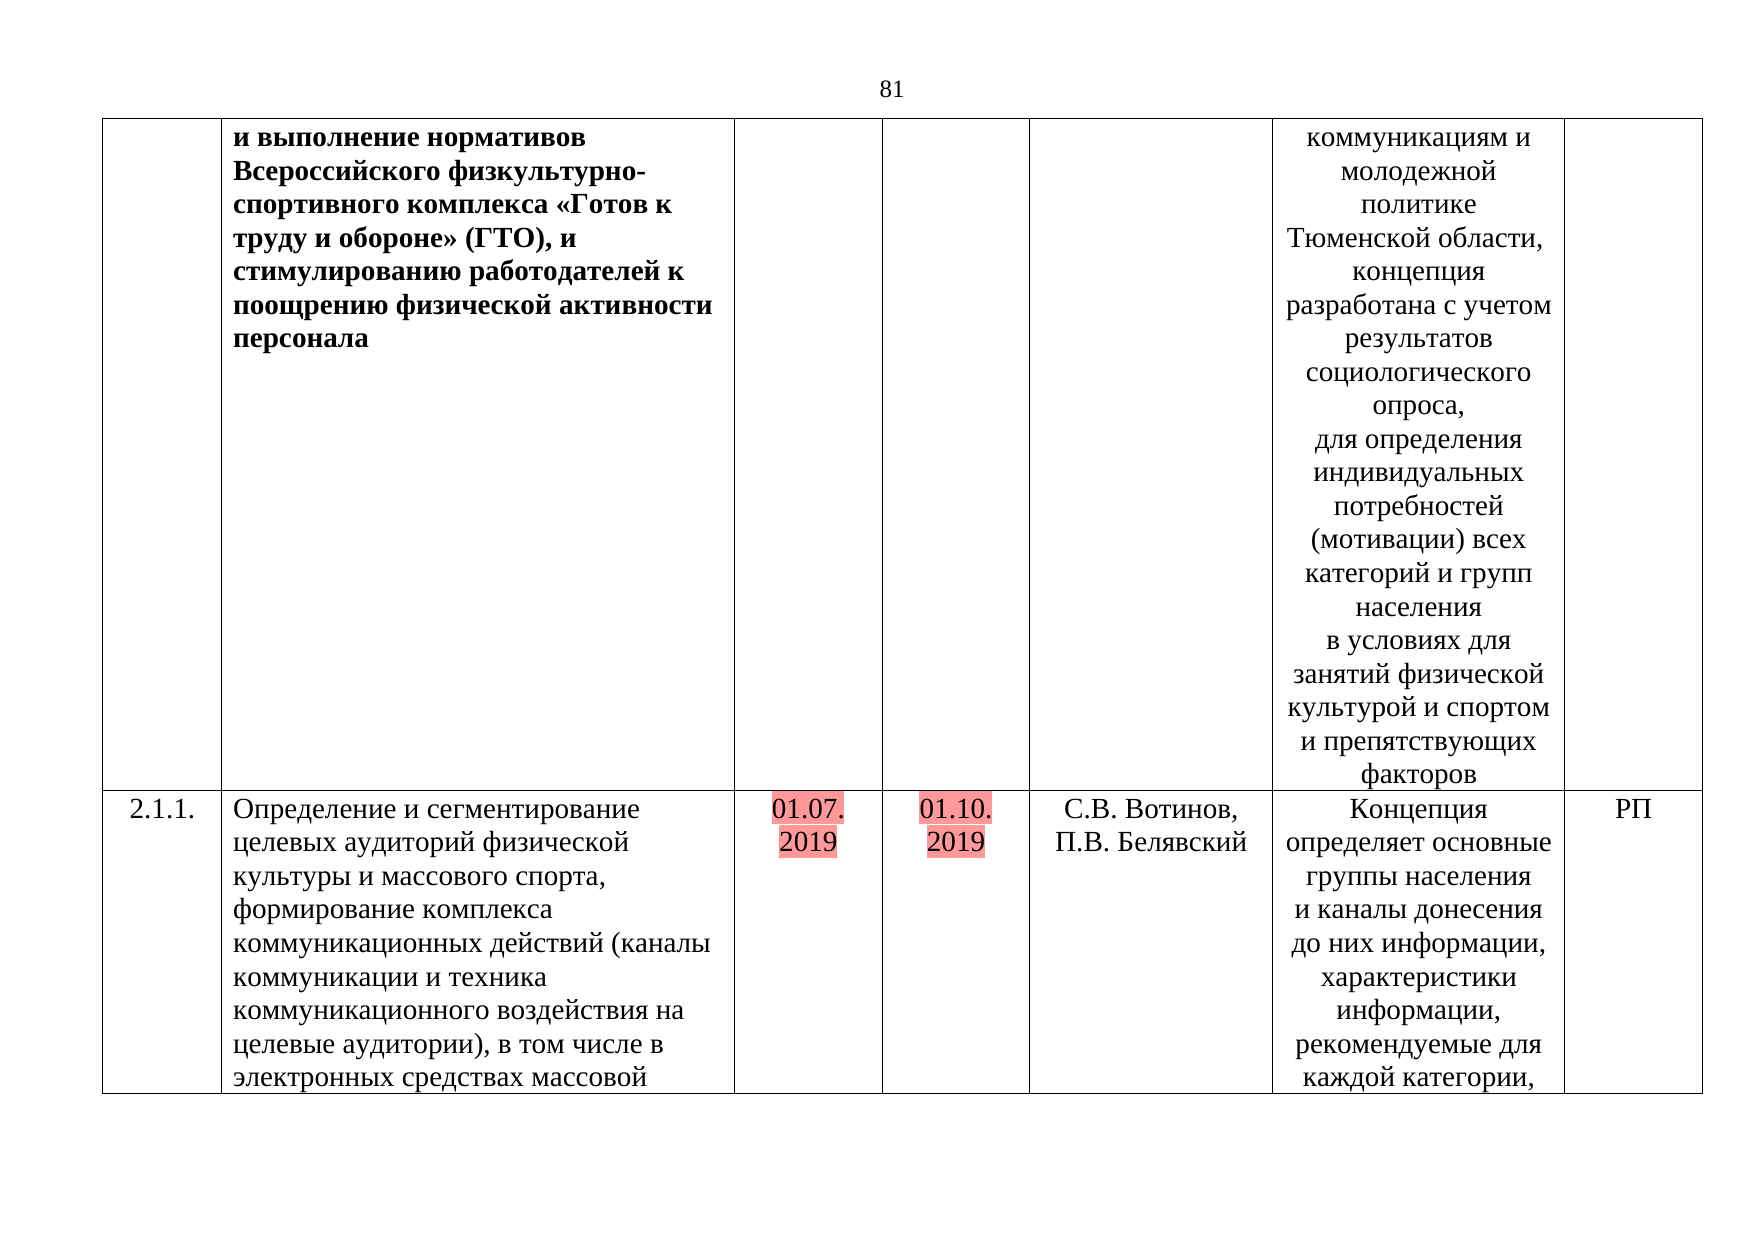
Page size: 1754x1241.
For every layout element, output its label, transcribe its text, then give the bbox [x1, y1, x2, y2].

table_cell [103, 119, 221, 790]
table_cell [1030, 119, 1272, 790]
table_cell [735, 119, 882, 790]
table_cell коммуникациям и молодежной политике Тюменской области, концепция разработана с учетом результатов социологического опроса, для определения индивидуальных потребностей (мотивации) всех категорий и групп населения в условиях для занятий физической культурой и спортом и препятствующих факторов [1273, 119, 1564, 790]
table_cell 2.1.1. [103, 791, 221, 1093]
table_cell и выполнение нормативов Всероссийского физкультурно-спортивного комплекса «Готов к труду и обороне» (ГТО), и стимулированию работодателей к поощрению физической активности персонала [222, 119, 734, 790]
table_cell С.В. Вотинов, П.В. Белявский [1030, 791, 1272, 1093]
table_cell [883, 119, 1029, 790]
table_cell [1565, 119, 1702, 790]
table_cell 01.10. 2019 [883, 791, 1029, 1093]
table_cell Концепция определяет основные группы населения и каналы донесения до них информации, характеристики информации, рекомендуемые для каждой категории, [1273, 791, 1564, 1093]
table_cell РП [1565, 791, 1702, 1093]
table_cell Определение и сегментирование целевых аудиторий физической культуры и массового спорта, формирование комплекса коммуникационных действий (каналы коммуникации и техника коммуникационного воздействия на целевые аудитории), в том числе в электронных средствах массовой [222, 791, 734, 1093]
table_cell 01.07. 2019 [735, 791, 882, 1093]
